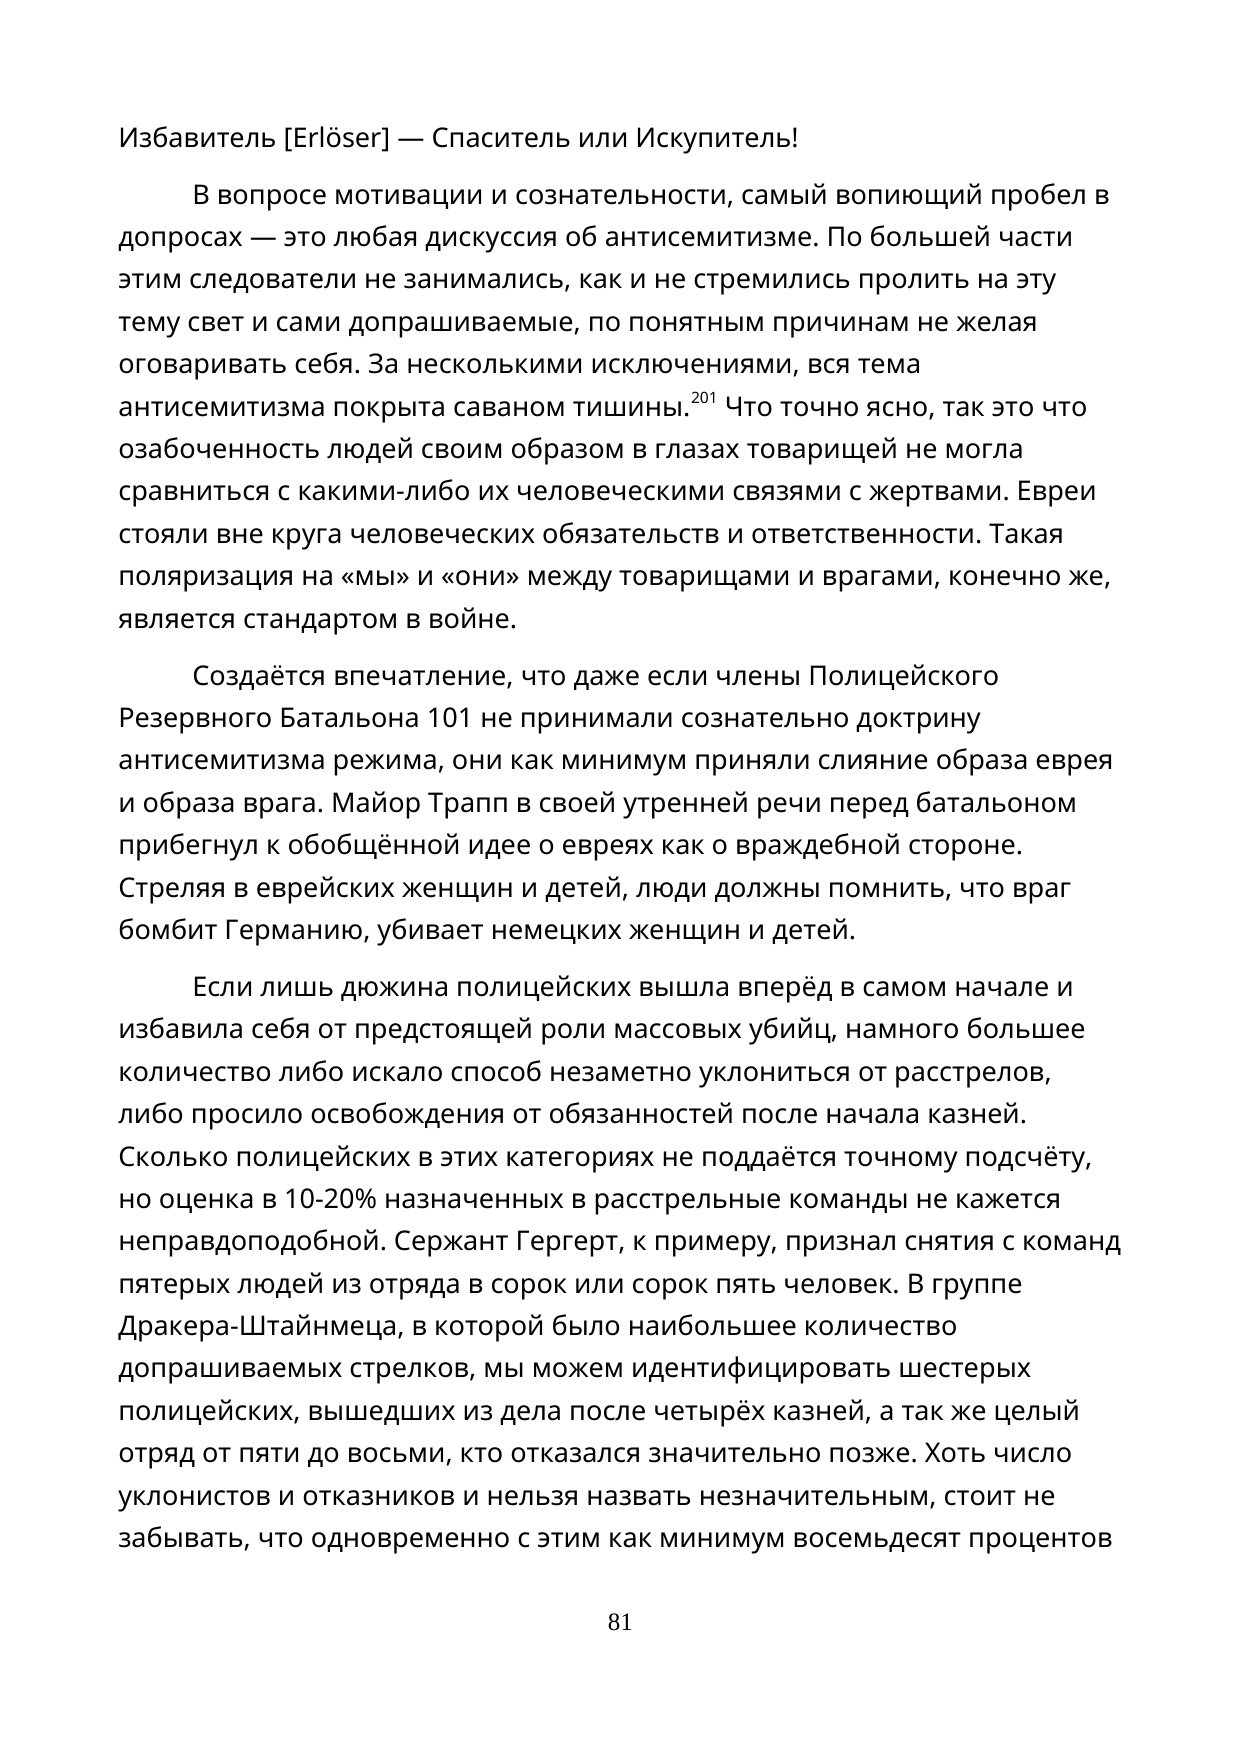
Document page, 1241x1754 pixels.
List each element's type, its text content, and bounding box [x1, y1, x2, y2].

text Избавитель [Erlöser] — Спаситель или Искупитель! [118, 118, 1122, 155]
text Если лишь дюжина полицейских вышла вперёд в самом начале и избавила себя от предстоящей роли массовых убийц, намного большее количество либо искало способ незаметно уклониться от расстрелов, либо просило освобождения от обязанностей после начала казней. Сколько полицейских в этих категориях не поддаётся точному подсчёту, но оценка в 10-20% назначенных в расстрельные команды не кажется неправдоподобной. Сержант Гергерт, к примеру, признал снятия с команд пятерых людей из отряда в сорок или сорок пять человек. В группе Дракера-Штайнмеца, в которой было наибольшее количество допрашиваемых стрелков, мы можем идентифицировать шестерых полицейских, вышедших из дела после четырёх казней, а так же целый отряд от пяти до восьми, кто отказался значительно позже. Хоть число уклонистов и отказников и нельзя назвать незначительным, стоит не забывать, что одновременно с этим как минимум восемьдесят процентов [118, 967, 1122, 1555]
text Создаётся впечатление, что даже если члены Полицейского Резервного Батальона 101 не принимали сознательно доктрину антисемитизма режима, они как минимум приняли слияние образа еврея и образа врага. Майор Трапп в своей утренней речи перед батальоном прибегнул к обобщённой идее о евреях как о враждебной стороне. Стреляя в еврейских женщин и детей, люди должны помнить, что враг бомбит Германию, убивает немецких женщин и детей. [118, 656, 1122, 947]
text В вопросе мотивации и сознательности, самый вопиющий пробел в допросах — это любая дискуссия об антисемитизме. По большей части этим следователи не занимались, как и не стремились пролить на эту тему свет и сами допрашиваемые, по понятным причинам не желая оговаривать себя. За несколькими исключениями, вся тема антисемитизма покрыта саваном тишины. Что точно ясно, так это что озабоченность людей своим образом в глазах товарищей не могла сравниться с какими-либо их человеческими связями с жертвами. Евреи стояли вне круга человеческих обязательств и ответственности. Такая поляризация на «мы» и «они» между товарищами и врагами, конечно же, является стандартом в войне. [118, 175, 1122, 636]
